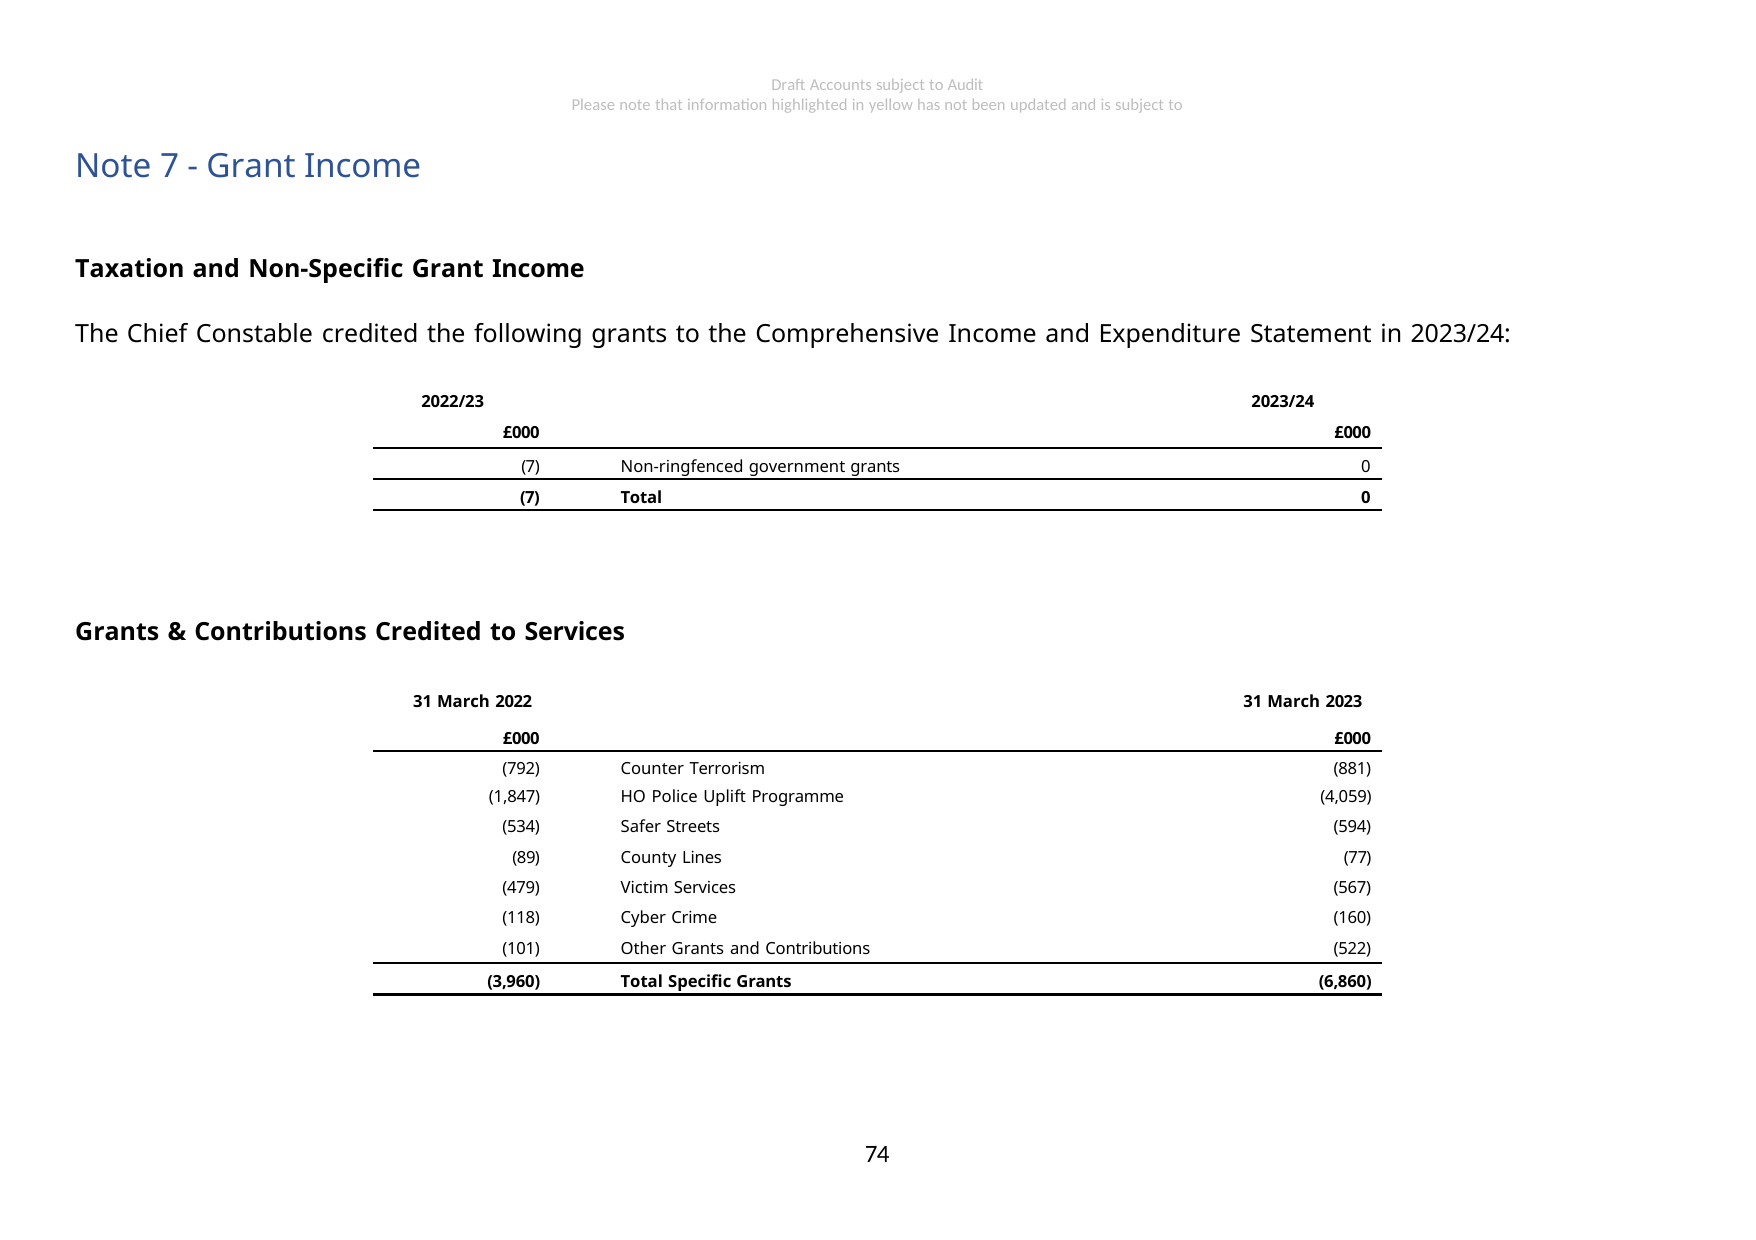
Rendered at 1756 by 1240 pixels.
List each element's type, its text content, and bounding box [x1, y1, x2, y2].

table_cell (534) [373, 810, 580, 840]
table_cell (1,847) [373, 780, 580, 810]
table_cell 0 [1083, 480, 1382, 509]
table_cell Counter Terrorism [580, 752, 1053, 780]
table_header 2023/24 [1083, 389, 1382, 415]
table_cell Other Grants and Contributions [580, 931, 1053, 962]
subtitle Taxation and Non-Specific Grant Income [75, 251, 1695, 285]
table_cell Safer Streets [580, 810, 1053, 840]
table_cell 0 [1083, 449, 1382, 478]
table_cell Victim Services [580, 870, 1053, 901]
table_cell Total [580, 480, 1083, 509]
table_cell (160) [1053, 901, 1382, 931]
table_cell HO Police Uplift Programme [580, 780, 1053, 810]
table_header [580, 690, 1053, 750]
table_cell Non-ringfenced government grants [580, 449, 1083, 478]
table_cell Total Specific Grants [580, 964, 1053, 993]
table_cell (4,059) [1053, 780, 1382, 810]
table_cell (89) [373, 840, 580, 870]
table_cell (6,860) [1053, 964, 1382, 993]
subtitle Grants & Contributions Credited to Services [75, 613, 1695, 648]
table_cell £000 [1083, 415, 1382, 447]
table_cell [580, 415, 1083, 447]
table_cell (479) [373, 870, 580, 901]
table_cell (7) [373, 449, 580, 478]
table_header [580, 389, 1083, 415]
table_cell (7) [373, 480, 580, 509]
table_cell (594) [1053, 810, 1382, 840]
table_header 31 March 2022 £000 [373, 690, 580, 750]
table_header 31 March 2023 £000 [1053, 690, 1382, 750]
table_cell £000 [373, 415, 580, 447]
subtitle Note 7 - Grant Income [75, 142, 1695, 188]
table_cell County Lines [580, 840, 1053, 870]
table_cell (792) [373, 752, 580, 780]
table_cell (522) [1053, 931, 1382, 962]
table_cell (101) [373, 931, 580, 962]
table_cell (567) [1053, 870, 1382, 901]
table_cell (881) [1053, 752, 1382, 780]
table_cell (118) [373, 901, 580, 931]
table_cell (3,960) [373, 964, 580, 993]
table_cell Cyber Crime [580, 901, 1053, 931]
table_cell (77) [1053, 840, 1382, 870]
subtitle The Chief Constable credited the following grants to the Comprehensive Income and Expenditure Statement in 2023/24: [75, 316, 1695, 349]
table_header 2022/23 [373, 389, 580, 415]
